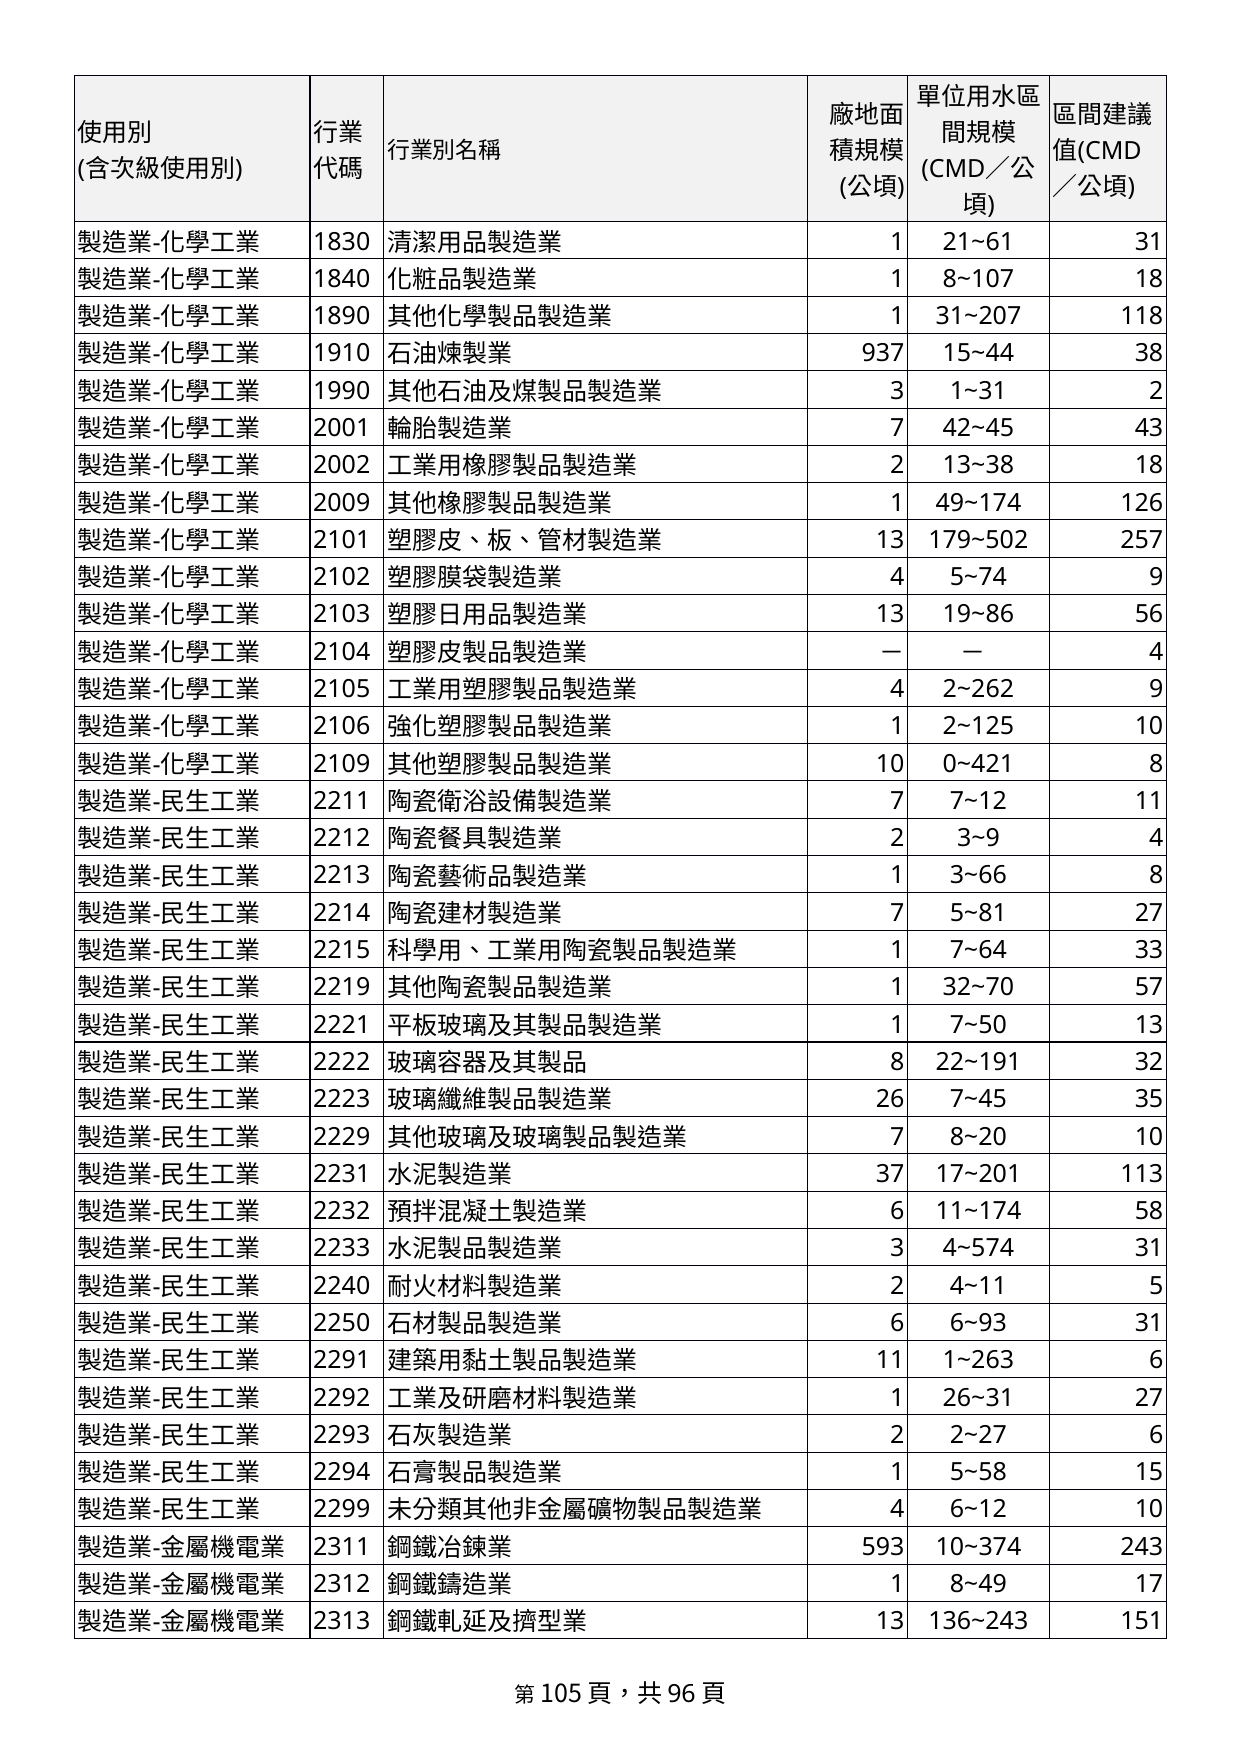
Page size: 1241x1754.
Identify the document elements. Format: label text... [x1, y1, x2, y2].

table_cell 126 [1050, 483, 1166, 519]
table_cell 1 [808, 1565, 907, 1601]
table_header 使用別 (含次級使用別) [75, 76, 309, 221]
table_cell 1 [808, 483, 907, 519]
table_cell 2313 [311, 1602, 383, 1638]
table_cell 2299 [311, 1490, 383, 1526]
table_cell 製造業-民生工業 [75, 1378, 309, 1414]
table_cell 1 [808, 222, 907, 258]
table_cell 其他陶瓷製品製造業 [384, 968, 807, 1004]
table_cell 7 [808, 409, 907, 445]
table_cell 9 [1050, 670, 1166, 706]
table_cell 2~262 [908, 670, 1049, 706]
table_header 單位用水區間規模(CMD／公頃) [908, 76, 1049, 221]
table_cell 21~61 [908, 222, 1049, 258]
table_cell 製造業-金屬機電業 [75, 1565, 309, 1601]
table_header 行業代碼 [311, 76, 383, 221]
table_cell 工業用橡膠製品製造業 [384, 446, 807, 482]
table_cell 6~12 [908, 1490, 1049, 1526]
table_cell 製造業-化學工業 [75, 595, 309, 631]
table_cell 2001 [311, 409, 383, 445]
table_cell 2294 [311, 1453, 383, 1489]
table_cell 製造業-化學工業 [75, 222, 309, 258]
table_cell 製造業-化學工業 [75, 483, 309, 519]
table_cell 179~502 [908, 520, 1049, 557]
table_cell 2103 [311, 595, 383, 631]
table_cell 9 [1050, 558, 1166, 594]
table_cell 10~374 [908, 1527, 1049, 1563]
table_cell 製造業-民生工業 [75, 931, 309, 967]
table_cell 水泥製造業 [384, 1154, 807, 1191]
table_cell 2 [808, 1266, 907, 1302]
table_cell 製造業-民生工業 [75, 781, 309, 818]
table_cell 57 [1050, 968, 1166, 1004]
table_cell 38 [1050, 334, 1166, 370]
table_cell 10 [1050, 1117, 1166, 1153]
table_cell 7 [808, 781, 907, 818]
table_cell 5 [1050, 1266, 1166, 1302]
table_cell 11 [1050, 781, 1166, 818]
table_cell 水泥製品製造業 [384, 1229, 807, 1265]
table_cell 13 [808, 1602, 907, 1638]
table_cell 32 [1050, 1043, 1166, 1079]
table_cell 8~107 [908, 259, 1049, 296]
table_cell 4 [1050, 632, 1166, 668]
table_cell 8 [1050, 856, 1166, 892]
table_cell 6~93 [908, 1304, 1049, 1340]
table_cell 2~27 [908, 1415, 1049, 1452]
table_cell 製造業-民生工業 [75, 968, 309, 1004]
table_cell 鋼鐵鑄造業 [384, 1565, 807, 1601]
table_cell 1 [808, 968, 907, 1004]
table_cell 5~58 [908, 1453, 1049, 1489]
table_cell 7~45 [908, 1080, 1049, 1116]
table_cell 2219 [311, 968, 383, 1004]
table_cell 6 [1050, 1341, 1166, 1377]
table_header 行業別名稱 [384, 76, 807, 221]
table_cell 17~201 [908, 1154, 1049, 1191]
table_cell 18 [1050, 446, 1166, 482]
table_cell 3 [808, 1229, 907, 1265]
table_cell 26~31 [908, 1378, 1049, 1414]
table_cell 2213 [311, 856, 383, 892]
table_cell 4 [808, 558, 907, 594]
table_cell 製造業-民生工業 [75, 1490, 309, 1526]
table_cell 2 [808, 446, 907, 482]
table_cell 33 [1050, 931, 1166, 967]
table_cell 6 [808, 1192, 907, 1228]
table_cell 7~50 [908, 1005, 1049, 1041]
table_cell 其他橡膠製品製造業 [384, 483, 807, 519]
table_cell 1 [808, 259, 907, 296]
table_cell 製造業-民生工業 [75, 1453, 309, 1489]
table_cell 製造業-民生工業 [75, 1043, 309, 1079]
table_cell 製造業-民生工業 [75, 1266, 309, 1302]
table_cell 8 [808, 1043, 907, 1079]
table_cell 鋼鐵軋延及擠型業 [384, 1602, 807, 1638]
table_cell 其他石油及煤製品製造業 [384, 371, 807, 407]
table_cell 石油煉製業 [384, 334, 807, 370]
table_cell 5~81 [908, 893, 1049, 929]
table_cell 0~421 [908, 744, 1049, 780]
table_cell 製造業-民生工業 [75, 1192, 309, 1228]
table_cell 2105 [311, 670, 383, 706]
table_cell 58 [1050, 1192, 1166, 1228]
table_cell 1~31 [908, 371, 1049, 407]
table_cell 預拌混凝土製造業 [384, 1192, 807, 1228]
table_cell 8 [1050, 744, 1166, 780]
table_cell 7 [808, 893, 907, 929]
table_cell 陶瓷餐具製造業 [384, 819, 807, 855]
table_cell 31 [1050, 222, 1166, 258]
table_cell 製造業-化學工業 [75, 744, 309, 780]
table_cell 31 [1050, 1304, 1166, 1340]
table_cell 1 [808, 1378, 907, 1414]
table_cell 2215 [311, 931, 383, 967]
table_cell 工業及研磨材料製造業 [384, 1378, 807, 1414]
table_cell 2 [808, 819, 907, 855]
table_cell 35 [1050, 1080, 1166, 1116]
table_cell 593 [808, 1527, 907, 1563]
table_cell 塑膠日用品製造業 [384, 595, 807, 631]
table_cell 陶瓷建材製造業 [384, 893, 807, 929]
table_cell 10 [1050, 707, 1166, 743]
table_cell 製造業-金屬機電業 [75, 1527, 309, 1563]
table_cell 製造業-化學工業 [75, 446, 309, 482]
table_cell 2250 [311, 1304, 383, 1340]
table_cell 27 [1050, 1378, 1166, 1414]
table_cell 製造業-民生工業 [75, 1080, 309, 1116]
table_cell 玻璃纖維製品製造業 [384, 1080, 807, 1116]
table_cell 清潔用品製造業 [384, 222, 807, 258]
table_cell 31~207 [908, 297, 1049, 333]
table_cell 塑膠皮製品製造業 [384, 632, 807, 668]
table_cell 製造業-化學工業 [75, 371, 309, 407]
table_cell 43 [1050, 409, 1166, 445]
table_cell 2233 [311, 1229, 383, 1265]
table_cell 2292 [311, 1378, 383, 1414]
table_cell 2291 [311, 1341, 383, 1377]
table_cell 15~44 [908, 334, 1049, 370]
table_cell 科學用、工業用陶瓷製品製造業 [384, 931, 807, 967]
table_cell 陶瓷衛浴設備製造業 [384, 781, 807, 818]
table_cell 建築用黏土製品製造業 [384, 1341, 807, 1377]
table_header 區間建議值(CMD／公頃) [1050, 76, 1166, 221]
table_cell 製造業-民生工業 [75, 1154, 309, 1191]
table_cell 32~70 [908, 968, 1049, 1004]
table_cell 6 [1050, 1415, 1166, 1452]
table_cell 2214 [311, 893, 383, 929]
table_cell 7~12 [908, 781, 1049, 818]
table_cell 製造業-化學工業 [75, 670, 309, 706]
table_cell 製造業-化學工業 [75, 707, 309, 743]
table_cell 15 [1050, 1453, 1166, 1489]
table_cell 1 [808, 297, 907, 333]
table_cell 56 [1050, 595, 1166, 631]
table_cell 13 [808, 520, 907, 557]
table_cell 強化塑膠製品製造業 [384, 707, 807, 743]
table_cell 2223 [311, 1080, 383, 1116]
table_cell 7 [808, 1117, 907, 1153]
table_cell 1 [808, 1005, 907, 1041]
table_cell 118 [1050, 297, 1166, 333]
table_cell 製造業-民生工業 [75, 1229, 309, 1265]
table_cell 13 [1050, 1005, 1166, 1041]
table_cell 8~49 [908, 1565, 1049, 1601]
table_cell 塑膠膜袋製造業 [384, 558, 807, 594]
table_cell 19~86 [908, 595, 1049, 631]
table_cell 1 [808, 1453, 907, 1489]
table_cell 37 [808, 1154, 907, 1191]
table_cell 10 [1050, 1490, 1166, 1526]
table_cell 2212 [311, 819, 383, 855]
table_cell 2311 [311, 1527, 383, 1563]
table_cell 2~125 [908, 707, 1049, 743]
table_cell 2293 [311, 1415, 383, 1452]
table_cell 13~38 [908, 446, 1049, 482]
table_cell 1990 [311, 371, 383, 407]
table_cell 塑膠皮、板、管材製造業 [384, 520, 807, 557]
table_cell 其他化學製品製造業 [384, 297, 807, 333]
table_cell 11 [808, 1341, 907, 1377]
table_cell 1890 [311, 297, 383, 333]
table_cell 製造業-化學工業 [75, 632, 309, 668]
table_cell 3 [808, 371, 907, 407]
table_cell 113 [1050, 1154, 1166, 1191]
table_cell 3~9 [908, 819, 1049, 855]
table_cell 2222 [311, 1043, 383, 1079]
table_cell 22~191 [908, 1043, 1049, 1079]
table_cell 17 [1050, 1565, 1166, 1601]
table_cell 製造業-金屬機電業 [75, 1602, 309, 1638]
table_cell 玻璃容器及其製品 [384, 1043, 807, 1079]
table_cell 製造業-化學工業 [75, 259, 309, 296]
table_cell 4~11 [908, 1266, 1049, 1302]
table_cell 11~174 [908, 1192, 1049, 1228]
table_cell 1840 [311, 259, 383, 296]
table_cell 1910 [311, 334, 383, 370]
table_cell 2232 [311, 1192, 383, 1228]
table_cell 937 [808, 334, 907, 370]
table_cell 1 [808, 707, 907, 743]
table_cell 2231 [311, 1154, 383, 1191]
table_cell 151 [1050, 1602, 1166, 1638]
table_cell 製造業-民生工業 [75, 1415, 309, 1452]
table_cell 耐火材料製造業 [384, 1266, 807, 1302]
table_cell 10 [808, 744, 907, 780]
table_cell 製造業-民生工業 [75, 856, 309, 892]
table_cell 2 [808, 1415, 907, 1452]
table_cell 2229 [311, 1117, 383, 1153]
table_cell 4 [1050, 819, 1166, 855]
table_cell 42~45 [908, 409, 1049, 445]
table_cell 化粧品製造業 [384, 259, 807, 296]
table_cell 49~174 [908, 483, 1049, 519]
table_cell 2106 [311, 707, 383, 743]
table_cell 1~263 [908, 1341, 1049, 1377]
table_cell 1 [808, 856, 907, 892]
table_cell 石膏製品製造業 [384, 1453, 807, 1489]
table_cell － [908, 632, 1049, 668]
table_cell 243 [1050, 1527, 1166, 1563]
table_cell 2 [1050, 371, 1166, 407]
table_cell 2101 [311, 520, 383, 557]
table_cell 製造業-化學工業 [75, 558, 309, 594]
table_cell 1830 [311, 222, 383, 258]
table_cell 製造業-民生工業 [75, 1117, 309, 1153]
table_cell 製造業-化學工業 [75, 409, 309, 445]
table_cell 2109 [311, 744, 383, 780]
table_cell 1 [808, 931, 907, 967]
table_cell 3~66 [908, 856, 1049, 892]
table_cell 4 [808, 1490, 907, 1526]
table_cell 鋼鐵冶鍊業 [384, 1527, 807, 1563]
table_cell 18 [1050, 259, 1166, 296]
table_cell 製造業-民生工業 [75, 819, 309, 855]
table_cell 26 [808, 1080, 907, 1116]
table_cell 4 [808, 670, 907, 706]
table_cell 5~74 [908, 558, 1049, 594]
table_cell 31 [1050, 1229, 1166, 1265]
table_cell － [808, 632, 907, 668]
table_cell 27 [1050, 893, 1166, 929]
table_cell 2002 [311, 446, 383, 482]
table_cell 7~64 [908, 931, 1049, 967]
table_cell 工業用塑膠製品製造業 [384, 670, 807, 706]
table_cell 製造業-民生工業 [75, 1341, 309, 1377]
table_cell 2009 [311, 483, 383, 519]
table_cell 6 [808, 1304, 907, 1340]
table_cell 製造業-化學工業 [75, 334, 309, 370]
table_cell 136~243 [908, 1602, 1049, 1638]
table_cell 4~574 [908, 1229, 1049, 1265]
table_cell 2312 [311, 1565, 383, 1601]
table_cell 製造業-化學工業 [75, 520, 309, 557]
table_cell 輪胎製造業 [384, 409, 807, 445]
table_cell 2240 [311, 1266, 383, 1302]
table_cell 13 [808, 595, 907, 631]
table_cell 製造業-化學工業 [75, 297, 309, 333]
table_header 廠地面積規模(公頃) [808, 76, 907, 221]
table_cell 陶瓷藝術品製造業 [384, 856, 807, 892]
table_cell 其他塑膠製品製造業 [384, 744, 807, 780]
table_cell 2102 [311, 558, 383, 594]
table_cell 製造業-民生工業 [75, 1304, 309, 1340]
table_cell 石材製品製造業 [384, 1304, 807, 1340]
table_cell 未分類其他非金屬礦物製品製造業 [384, 1490, 807, 1526]
table_cell 2211 [311, 781, 383, 818]
table_cell 製造業-民生工業 [75, 893, 309, 929]
table_cell 石灰製造業 [384, 1415, 807, 1452]
table_cell 2104 [311, 632, 383, 668]
table_cell 2221 [311, 1005, 383, 1041]
table_cell 平板玻璃及其製品製造業 [384, 1005, 807, 1041]
table_cell 其他玻璃及玻璃製品製造業 [384, 1117, 807, 1153]
table_cell 257 [1050, 520, 1166, 557]
table_cell 8~20 [908, 1117, 1049, 1153]
table_cell 製造業-民生工業 [75, 1005, 309, 1041]
